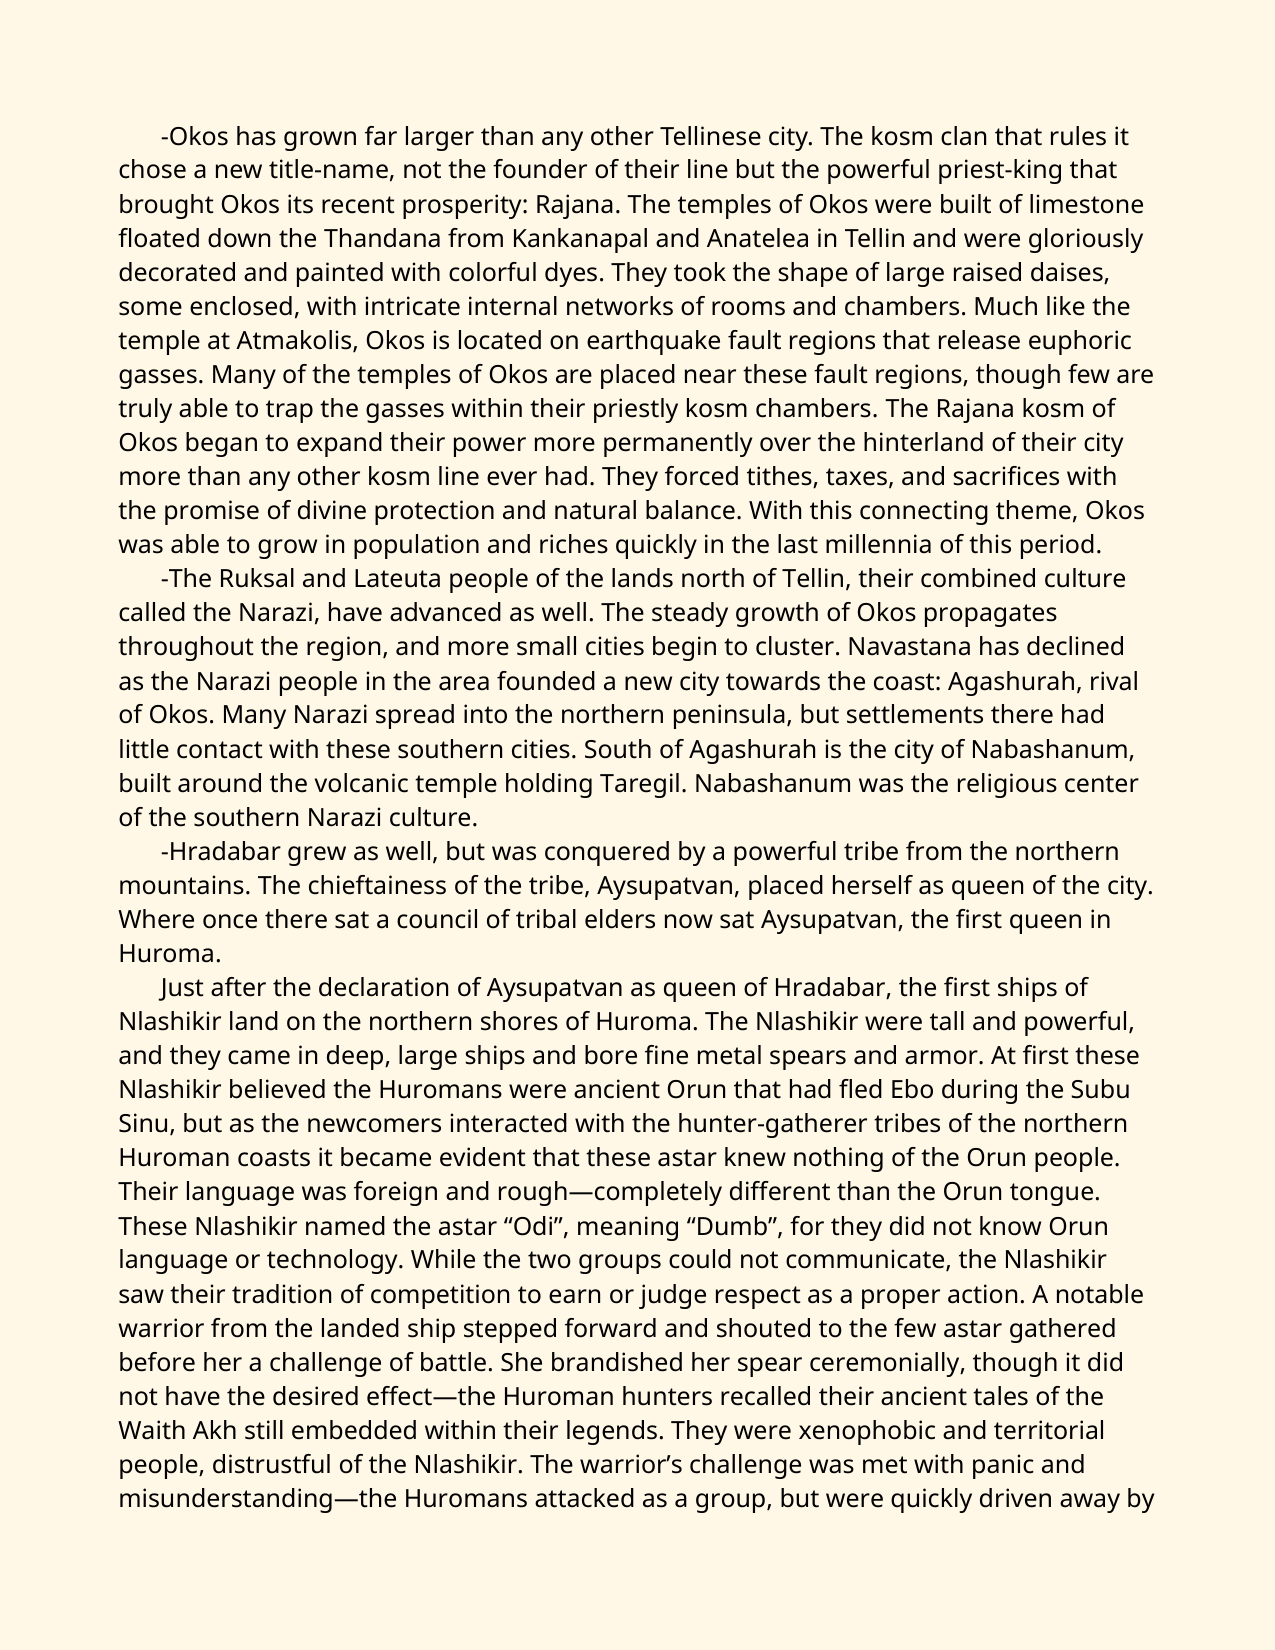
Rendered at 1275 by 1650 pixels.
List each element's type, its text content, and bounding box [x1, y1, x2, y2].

text Just after the declaration of Aysupatvan as queen of Hradabar, the first ships of Nlashikir land on the northern shores of Huroma. The Nlashikir were tall and powerful, and they came in deep, large ships and bore fine metal spears and armor. At first these Nlashikir believed the Huromans were ancient Orun that had fled Ebo during the Subu Sinu, but as the newcomers interacted with the hunter-gatherer tribes of the northern Huroman coasts it became evident that these astar knew nothing of the Orun people. Their language was foreign and rough—completely different than the Orun tongue. These Nlashikir named the astar “Odi”, meaning “Dumb”, for they did not know Orun language or technology. While the two groups could not communicate, the Nlashikir saw their tradition of competition to earn or judge respect as a proper action. A notable warrior from the landed ship stepped forward and shouted to the few astar gathered before her a challenge of battle. She brandished her spear ceremonially, though it did not have the desired effect—the Huroman hunters recalled their ancient tales of the Waith Akh still embedded within their legends. They were xenophobic and territorial people, distrustful of the Nlashikir. The warrior’s challenge was met with panic and misunderstanding—the Huromans attacked as a group, but were quickly driven away by [118, 970, 1157, 1515]
text -Okos has grown far larger than any other Tellinese city. The kosm clan that rules it chose a new title-name, not the founder of their line but the powerful priest-king that brought Okos its recent prosperity: Rajana. The temples of Okos were built of limestone floated down the Thandana from Kankanapal and Anatelea in Tellin and were gloriously decorated and painted with colorful dyes. They took the shape of large raised daises, some enclosed, with intricate internal networks of rooms and chambers. Much like the temple at Atmakolis, Okos is located on earthquake fault regions that release euphoric gasses. Many of the temples of Okos are placed near these fault regions, though few are truly able to trap the gasses within their priestly kosm chambers. The Rajana kosm of Okos began to expand their power more permanently over the hinterland of their city more than any other kosm line ever had. They forced tithes, taxes, and sacrifices with the promise of divine protection and natural balance. With this connecting theme, Okos was able to grow in population and riches quickly in the last millennia of this period. [118, 118, 1157, 561]
text -Hradabar grew as well, but was conquered by a powerful tribe from the northern mountains. The chieftainess of the tribe, Aysupatvan, placed herself as queen of the city. Where once there sat a council of tribal elders now sat Aysupatvan, the first queen in Huroma. [118, 833, 1157, 970]
text -The Ruksal and Lateuta people of the lands north of Tellin, their combined culture called the Narazi, have advanced as well. The steady growth of Okos propagates throughout the region, and more small cities begin to cluster. Navastana has declined as the Narazi people in the area founded a new city towards the coast: Agashurah, rival of Okos. Many Narazi spread into the northern peninsula, but settlements there had little contact with these southern cities. South of Agashurah is the city of Nabashanum, built around the volcanic temple holding Taregil. Nabashanum was the religious center of the southern Narazi culture. [118, 561, 1157, 833]
